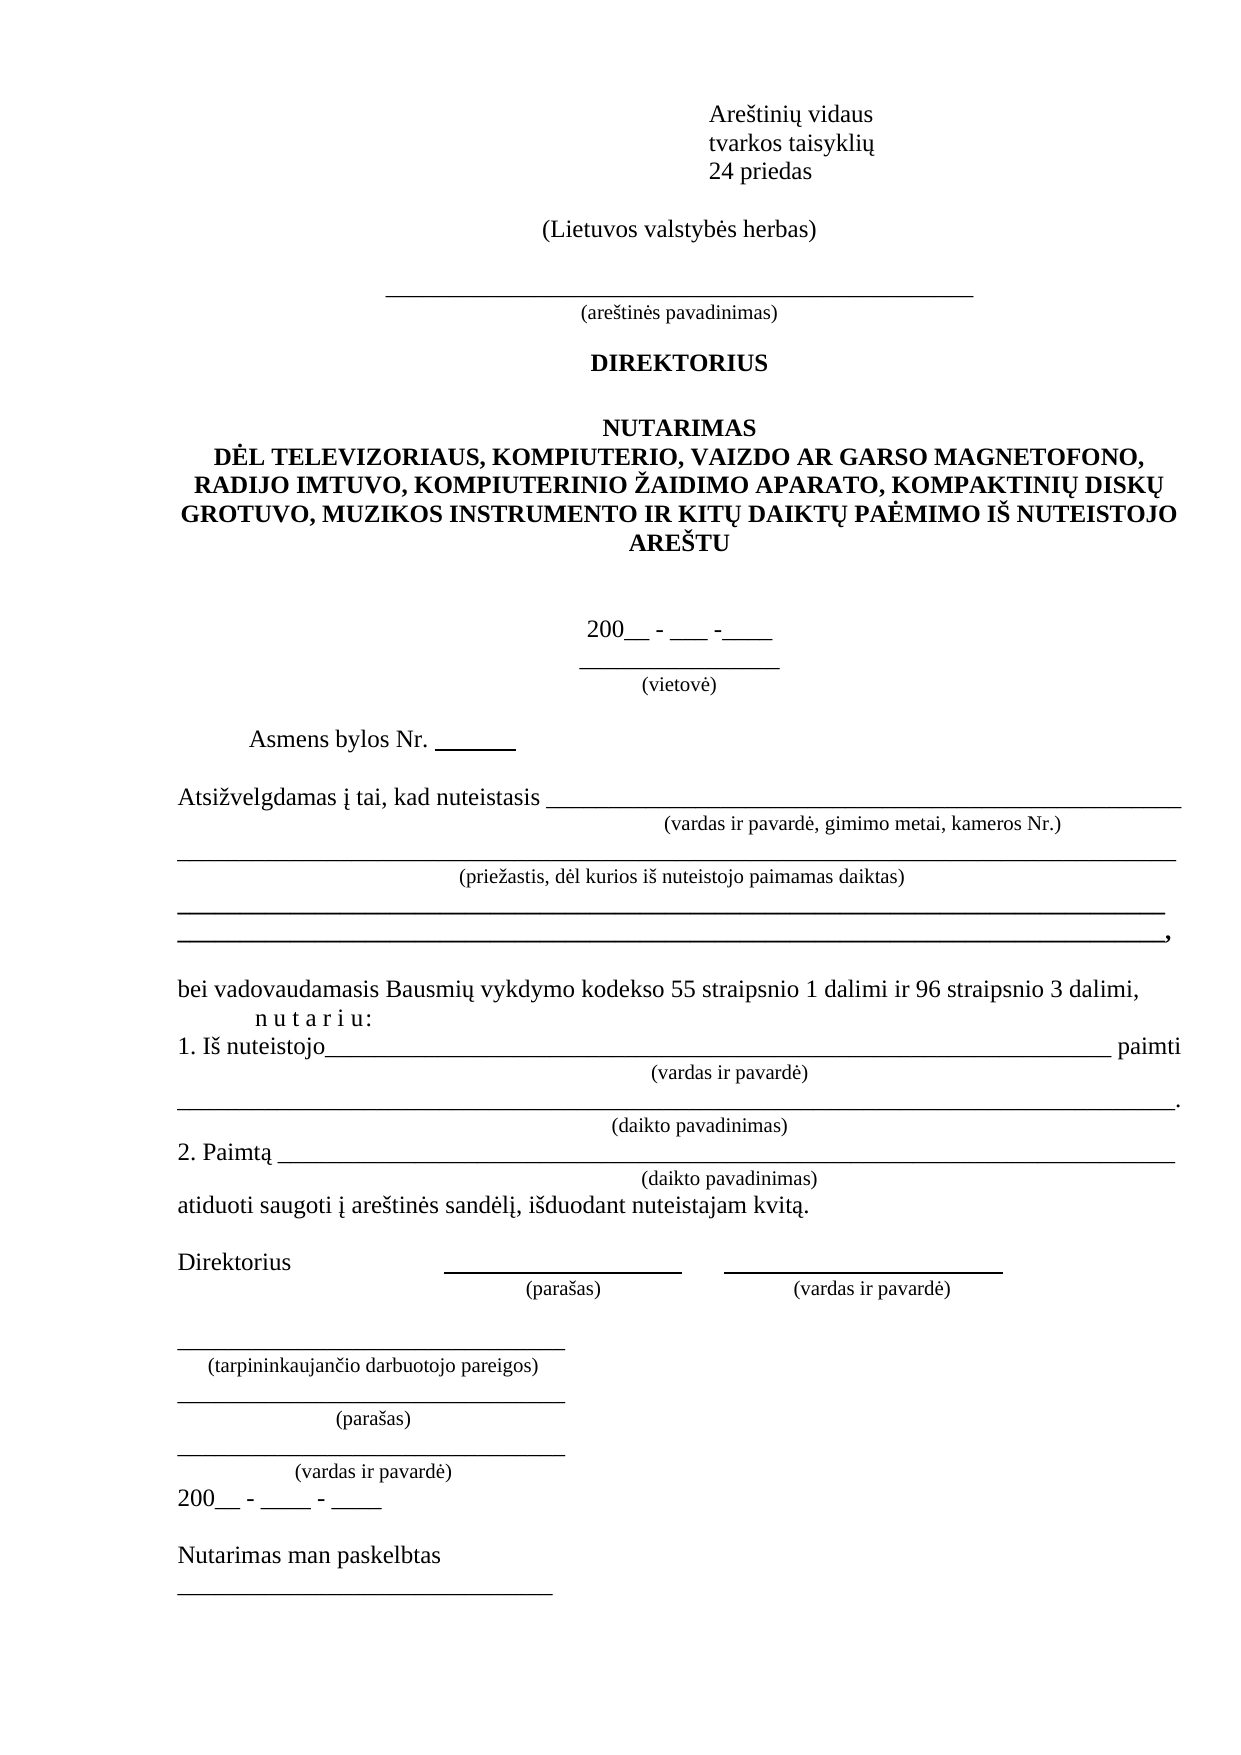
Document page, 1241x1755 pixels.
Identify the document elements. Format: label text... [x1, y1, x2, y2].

text (vardas ir pavardė) [177, 1060, 1181, 1084]
text bei vadovaudamasis Bausmių vykdymo kodekso 55 straipsnio 1 dalimi ir 96 straipsnio 3 dalimi, [177, 974, 1181, 1003]
text 1. Iš nuteistojo paimti [177, 1031, 1181, 1060]
text ______________________________ [177, 1569, 1181, 1598]
text Nutarimas man paskelbtas [177, 1540, 1181, 1569]
text (parašas) [177, 1406, 1181, 1430]
text _______________________________ [177, 1377, 1181, 1406]
text atiduoti saugoti į areštinės sandėlį, išduodant nuteistajam kvitą. [177, 1190, 1181, 1219]
text 200__ - ___ -____ [177, 614, 1181, 643]
text _______________________________________________________________________________ [177, 888, 1181, 916]
text 24 priedas [177, 156, 1181, 185]
text _______________________________ [177, 1324, 1181, 1353]
text Direktorius [177, 1247, 1181, 1276]
text (areštinės pavadinimas) [177, 300, 1181, 324]
text (daikto pavadinimas) [177, 1113, 1181, 1137]
text (vietovė) [177, 672, 1181, 696]
text 200__ - ____ - ____ [177, 1483, 1181, 1511]
text DIREKTORIUS [177, 348, 1181, 377]
text Atsižvelgdamas į tai, kad nuteistasis [177, 782, 1181, 811]
text tvarkos taisyklių [177, 128, 1181, 156]
text (parašas) (vardas ir pavardė) [177, 1276, 1181, 1300]
text (priežastis, dėl kurios iš nuteistojo paimamas daiktas) [177, 864, 1181, 888]
text . [177, 1084, 1181, 1113]
text nutariu: [177, 1003, 1181, 1031]
text _______________________________________________ [177, 271, 1181, 300]
text ________________ [177, 643, 1181, 672]
text (daikto pavadinimas) [177, 1166, 1181, 1190]
text DĖL TELEVIZORIAUS, KOMPIUTERIO, VAIZDO AR GARSO MAGNETOFONO, RADIJO IMTUVO, KOMPIUTERINIO ŽAIDIMO APARATO, KOMPAKTINIŲ DISKŲ GROTUVO, MUZIKOS INSTRUMENTO IR KITŲ DAIKTŲ PAĖMIMO IŠ NUTEISTOJO AREŠTU [177, 442, 1181, 557]
text (vardas ir pavardė, gimimo metai, kameros Nr.) [177, 811, 1181, 835]
text NUTARIMAS [177, 413, 1181, 442]
text (Lietuvos valstybės herbas) [177, 214, 1181, 243]
text (tarpininkaujančio darbuotojo pareigos) [177, 1353, 1181, 1377]
text _______________________________________________________________________________, [177, 916, 1181, 945]
text _______________________________ [177, 1430, 1181, 1459]
text 2. Paimtą [177, 1137, 1181, 1166]
text (vardas ir pavardė) [177, 1459, 1181, 1483]
text Areštinių vidaus [709, 99, 1181, 128]
text Asmens bylos Nr. [177, 724, 1181, 753]
